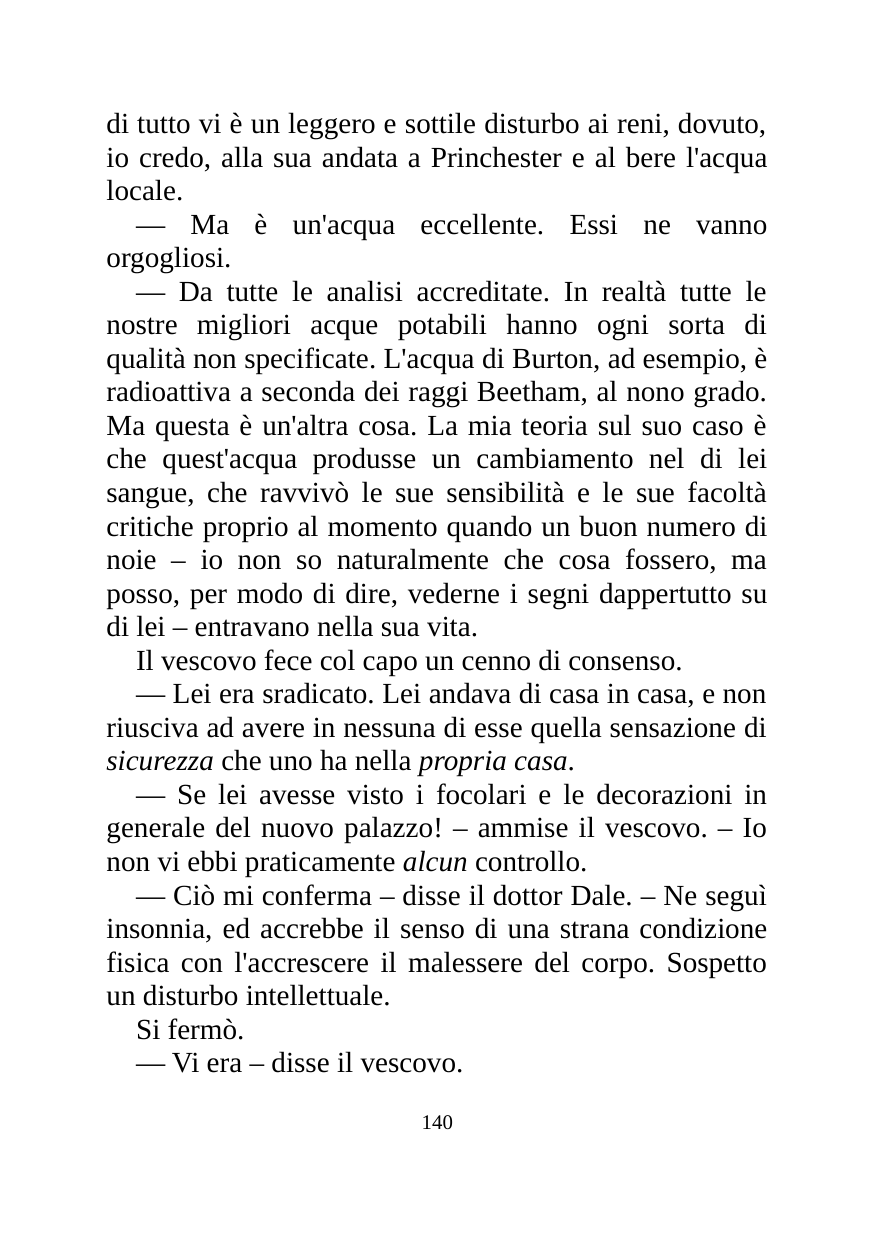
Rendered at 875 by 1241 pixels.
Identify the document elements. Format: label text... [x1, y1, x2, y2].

text — Da tutte le analisi accreditate. In realtà tutte le nostre migliori acque potabili hanno ogni sorta di qualità non specificate. L'acqua di Burton, ad esempio, è radioattiva a seconda dei raggi Beetham, al nono grado. Ma questa è un'altra cosa. La mia teoria sul suo caso è che quest'acqua produsse un cambiamento nel di lei sangue, che ravvivò le sue sensibilità e le sue facoltà critiche proprio al momento quando un buon numero di noie – io non so naturalmente che cosa fossero, ma posso, per modo di dire, vederne i segni dappertutto su di lei – entravano nella sua vita. [106, 274, 768, 643]
text — Vi era – disse il vescovo. [106, 1045, 768, 1079]
text Il vescovo fece col capo un cenno di consenso. [106, 643, 768, 676]
text — Ma è un'acqua eccellente. Essi ne vanno orgogliosi. [106, 207, 768, 274]
text — Lei era sradicato. Lei andava di casa in casa, e non riusciva ad avere in nessuna di esse quella sensazione di sicurezza che uno ha nella propria casa. [106, 676, 768, 777]
text di tutto vi è un leggero e sottile disturbo ai reni, dovuto, io credo, alla sua andata a Princhester e al bere l'acqua locale. [106, 106, 768, 207]
text — Se lei avesse visto i focolari e le decorazioni in generale del nuovo palazzo! – ammise il vescovo. – Io non vi ebbi praticamente alcun controllo. [106, 777, 768, 878]
text Si fermò. [106, 1012, 768, 1045]
text — Ciò mi conferma – disse il dottor Dale. – Ne seguì insonnia, ed accrebbe il senso di una strana condizione fisica con l'accrescere il malessere del corpo. Sospetto un disturbo intellettuale. [106, 878, 768, 1012]
